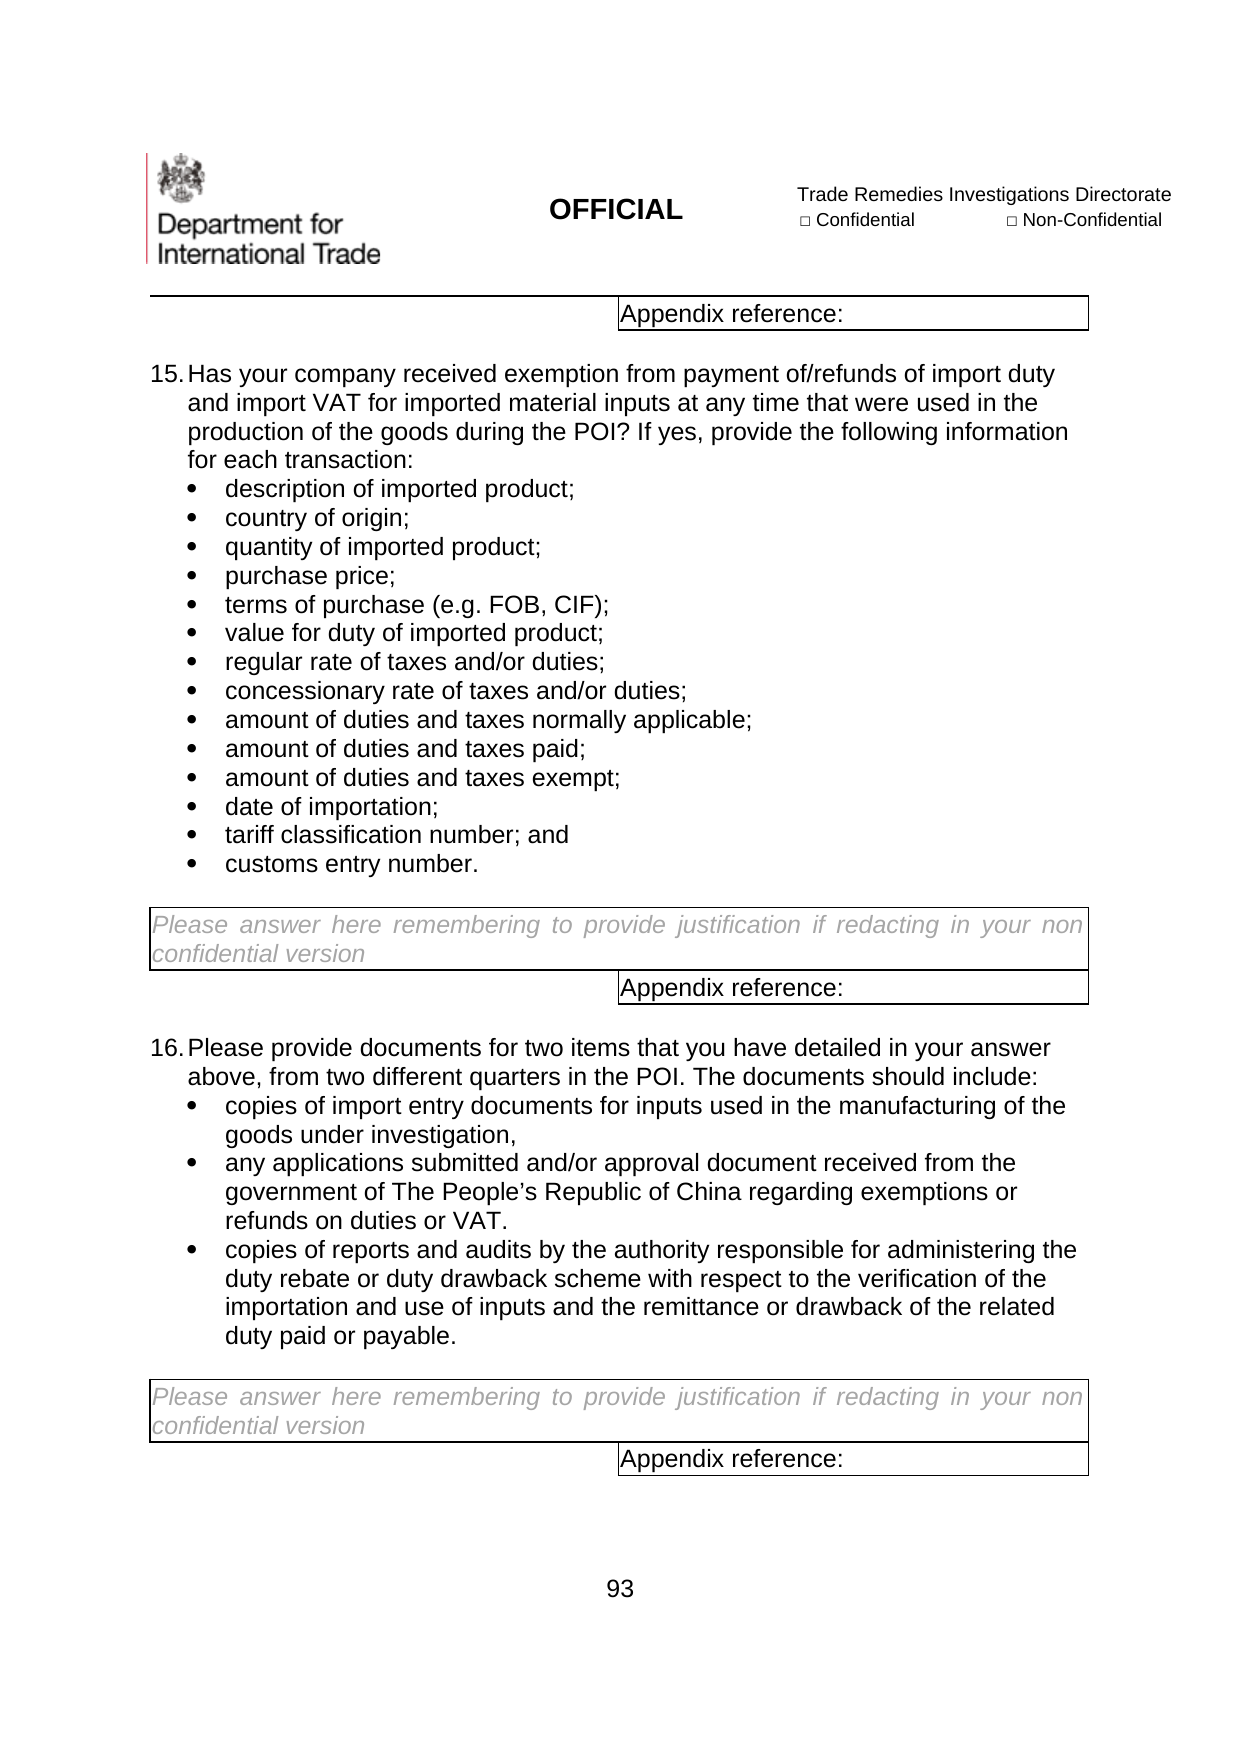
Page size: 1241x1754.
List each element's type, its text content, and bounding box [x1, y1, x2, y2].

list quantity of imported product; [187, 532, 1090, 561]
table_header Please answer here remembering to provide justification if redacting in your non confidential version [151, 1380, 1088, 1441]
list date of importation; [187, 792, 1090, 820]
list amount of duties and taxes paid; [187, 734, 1090, 763]
table_header Please answer here remembering to provide justification if redacting in your non confidential version [151, 908, 1088, 969]
list tariff classification number; and [187, 820, 1090, 849]
list concessionary rate of taxes and/or duties; [187, 676, 1090, 705]
list copies of reports and audits by the authority responsible for administering the duty rebate or duty drawback scheme with respect to the verification of the importation and use of inputs and the remittance or drawback of the related duty paid or payable. [187, 1235, 1090, 1350]
list description of imported product; [187, 474, 1090, 503]
list country of origin; [187, 503, 1090, 532]
table_cell [150, 297, 618, 329]
table_cell Appendix reference: [619, 971, 1088, 1003]
list amount of duties and taxes normally applicable; [187, 705, 1090, 734]
list any applications submitted and/or approval document received from the government of The People’s Republic of China regarding exemptions or refunds on duties or VAT. [187, 1148, 1090, 1235]
list amount of duties and taxes exempt; [187, 763, 1090, 792]
table_cell Appendix reference: [619, 1443, 1088, 1474]
table_cell [150, 1443, 618, 1474]
list Please provide documents for two items that you have detailed in your answer above, from two different quarters in the POI. The documents should include: [150, 1033, 1090, 1091]
list customs entry number. [187, 849, 1090, 878]
list terms of purchase (e.g. FOB, CIF); [187, 589, 1090, 618]
table_cell [150, 971, 618, 1003]
list Has your company received exemption from payment of/refunds of import duty and import VAT for imported material inputs at any time that were used in the production of the goods during the POI? If yes, provide the following information for each transaction: [150, 359, 1090, 474]
list regular rate of taxes and/or duties; [187, 647, 1090, 676]
list copies of import entry documents for inputs used in the manufacturing of the goods under investigation, [187, 1091, 1090, 1148]
table_cell Appendix reference: [619, 297, 1088, 329]
list purchase price; [187, 561, 1090, 589]
list value for duty of imported product; [187, 618, 1090, 647]
